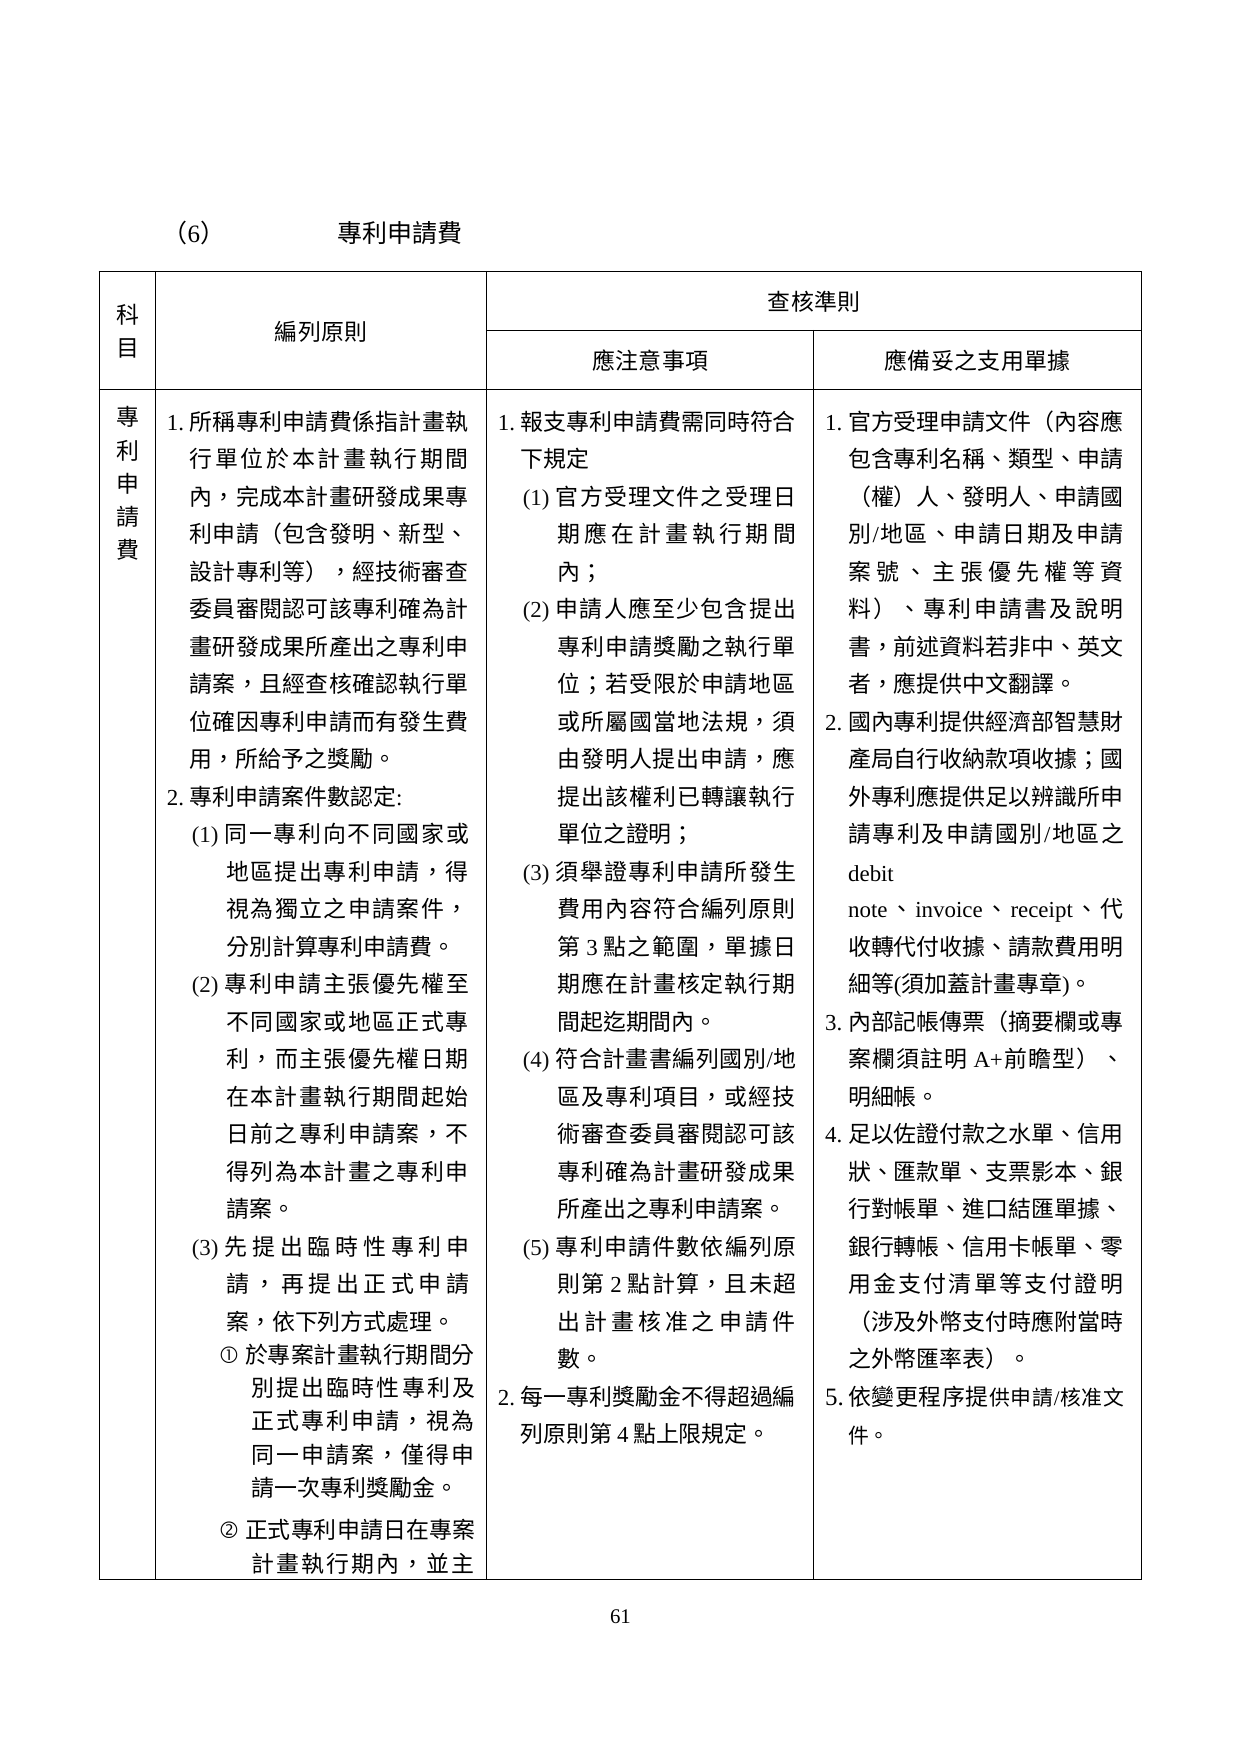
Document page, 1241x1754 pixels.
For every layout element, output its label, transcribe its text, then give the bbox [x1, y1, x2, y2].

table_cell 應備妥之支用單據 [814, 331, 1141, 389]
table_cell 應注意事項 [487, 331, 813, 389]
table_header 編列原則 [156, 272, 486, 389]
table_cell 官方受理申請文件（內容應包含專利名稱、類型、申請（權）人、發明人、申請國別/地區、申請日期及申請案號、主張優先權等資料）、專利申請書及說明書，前述資料若非中、英文者，應提供中文翻譯。 國內專利提供經濟部智慧財產局自行收納款項收據；國外專利應提供足以辨識所申請專利及申請國別/地區之debit note、invoice、receipt、代收轉代付收據、請款費用明細等(須加蓋計畫專章)。 內部記帳傳票（摘要欄或專案欄須註明A+前瞻型）、明細帳。 足以佐證付款之水單、信用狀、匯款單、支票影本、銀行對帳單、進口結匯單據、銀行轉帳、信用卡帳單、零用金支付清單等支付證明（涉及外幣支付時應附當時之外幣匯率表）。 依變更程序提供申請/核准文件。 [814, 390, 1141, 1579]
subtitle 專利申請費 [162, 189, 1090, 252]
table_cell 專利申請費 [100, 390, 155, 1579]
table_header 科目 [100, 272, 155, 389]
table_cell 所稱專利申請費係指計畫執行單位於本計畫執行期間內，完成本計畫研發成果專利申請（包含發明、新型、設計專利等），經技術審查委員審閱認可該專利確為計畫研發成果所產出之專利申請案，且經查核確認執行單位確因專利申請而有發生費用，所給予之獎勵。 專利申請案件數認定: 同一專利向不同國家或地區提出專利申請，得視為獨立之申請案件，分別計算專利申請費。 專利申請主張優先權至不同國家或地區正式專利，而主張優先權日期在本計畫執行期間起始日前之專利申請案，不得列為本計畫之專利申請案。 先提出臨時性專利申請，再提出正式申請案，依下列方式處理。  於專案計畫執行期間分別提出臨時性專利及正式專利申請，視為同一申請案，僅得申請一次專利獎勵金。  正式專利申請日在專案計畫執行期內，並主 [156, 390, 486, 1579]
table_header 查核準則 [487, 272, 1141, 330]
table_cell 報支專利申請費需同時符合下規定 官方受理文件之受理日期應在計畫執行期間內； 申請人應至少包含提出專利申請獎勵之執行單位；若受限於申請地區或所屬國當地法規，須由發明人提出申請，應提出該權利已轉讓執行單位之證明； 須舉證專利申請所發生費用內容符合編列原則第3點之範圍，單據日期應在計畫核定執行期間起迄期間內。 符合計畫書編列國別/地區及專利項目，或經技術審查委員審閱認可該專利確為計畫研發成果所產出之專利申請案。 專利申請件數依編列原則第2點計算，且未超出計畫核准之申請件數。 每一專利獎勵金不得超過編列原則第4點上限規定。 [487, 390, 813, 1579]
